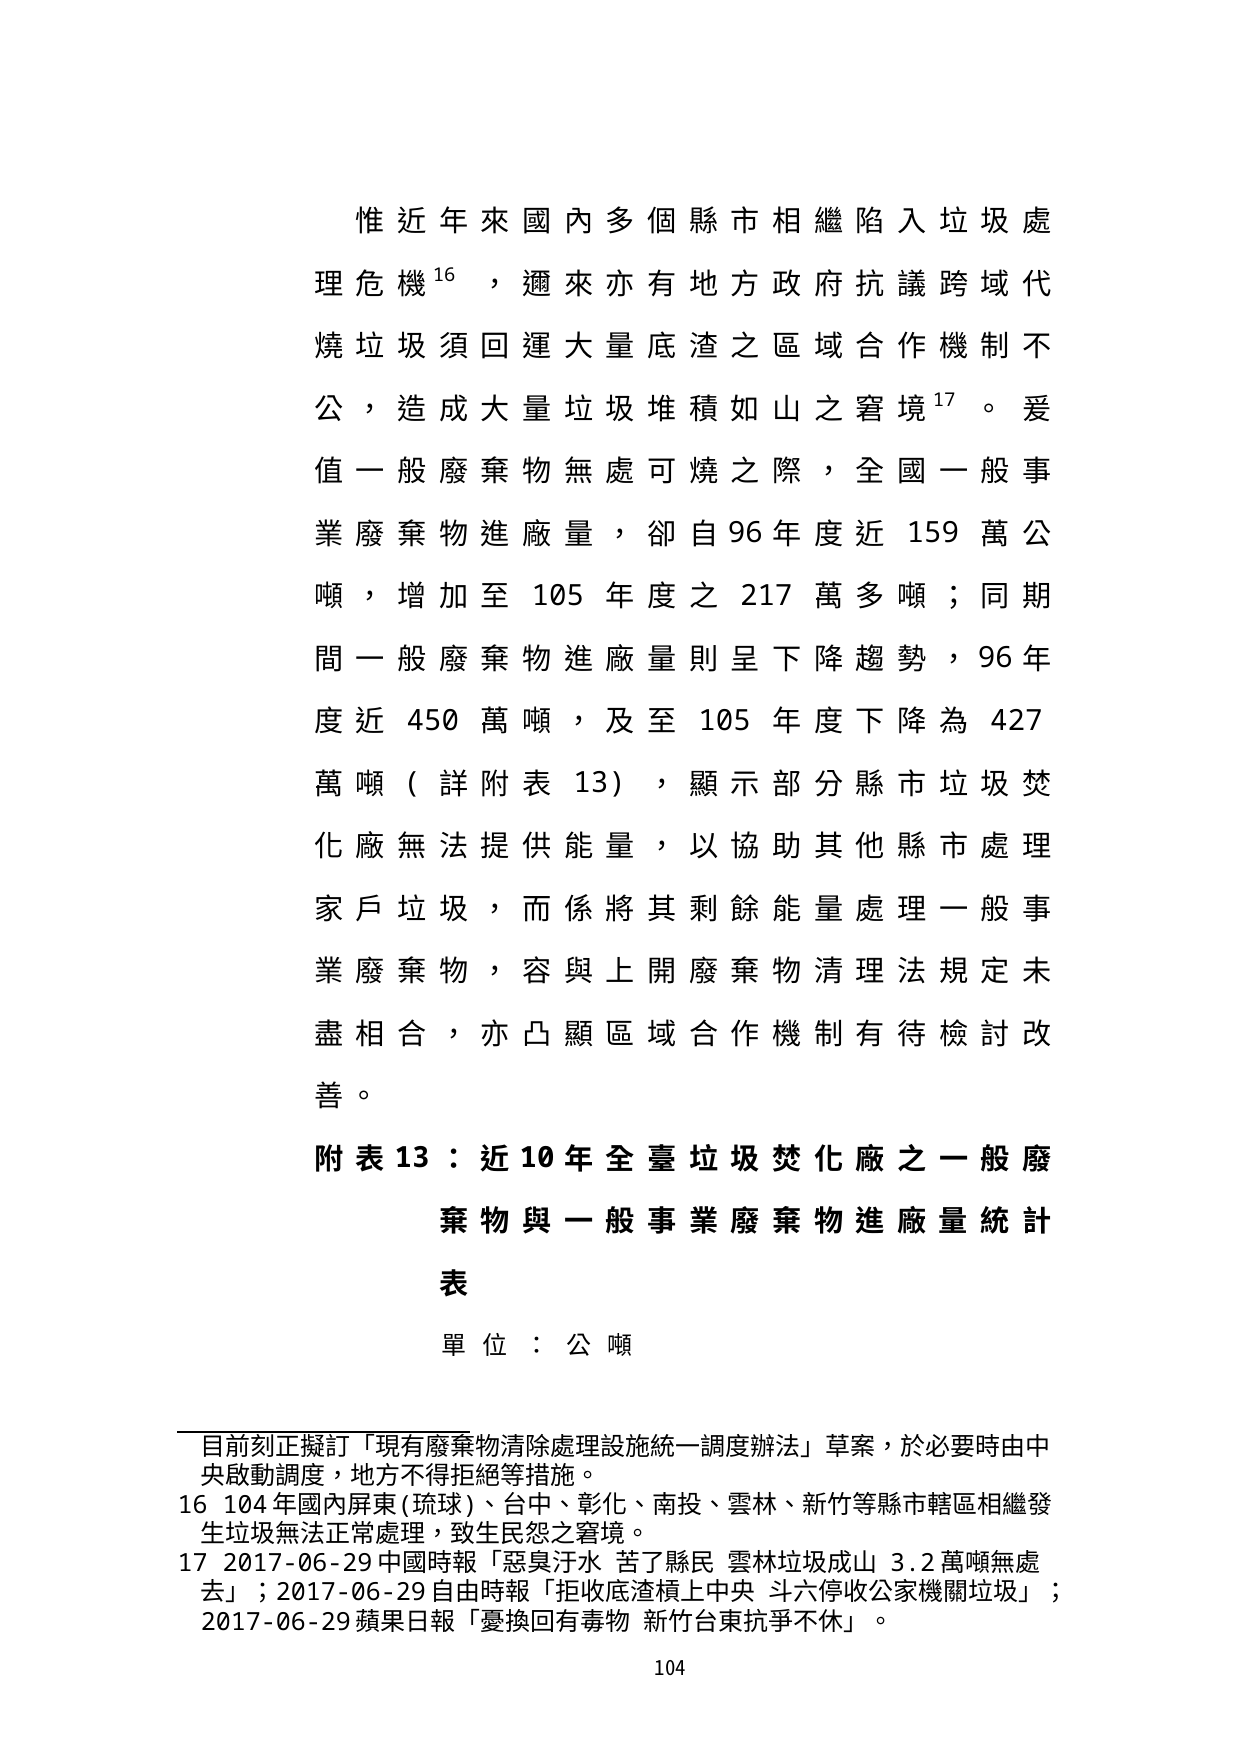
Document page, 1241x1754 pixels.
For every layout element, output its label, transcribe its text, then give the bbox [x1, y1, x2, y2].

text 惟近年來國內多個縣市相繼陷入垃圾處理危機，邇來亦有地方政府抗議跨域代燒垃圾須回運大量底渣之區域合作機制不公，造成大量垃圾堆積如山之窘境。爰值一般廢棄物無處可燒之際，全國一般事業廢棄物進廠量，卻自96年度近159萬公噸，增加至105年度之217萬多噸；同期間一般廢棄物進廠量則呈下降趨勢，96年度近450萬噸，及至105年度下降為427萬噸(詳附表13)，顯示部分縣市垃圾焚化廠無法提供能量，以協助其他縣市處理家戶垃圾，而係將其剩餘能量處理一般事業廢棄物，容與上開廢棄物清理法規定未盡相合，亦凸顯區域合作機制有待檢討改善。 [271, 177, 1058, 1115]
text 目前刻正擬訂「現有廢棄物清除處理設施統一調度辦法」草案，於必要時由中央啟動調度，地方不得拒絕等措施。 [177, 1432, 1063, 1490]
text 2017-06-29中國時報「惡臭汙水 苦了縣民 雲林垃圾成山 3.2萬噸無處去」；2017-06-29自由時報「拒收底渣槓上中央 斗六停收公家機關垃圾」；2017-06-29蘋果日報「憂換回有毒物 新竹台東抗爭不休」。 [177, 1548, 1063, 1636]
text 104年國內屏東(琉球)、台中、彰化、南投、雲林、新竹等縣市轄區相繼發生垃圾無法正常處理，致生民怨之窘境。 [177, 1490, 1063, 1548]
text 附表13：近10年全臺垃圾焚化廠之一般廢棄物與一般事業廢棄物進廠量統計表 單位：公噸 [271, 1115, 1058, 1365]
